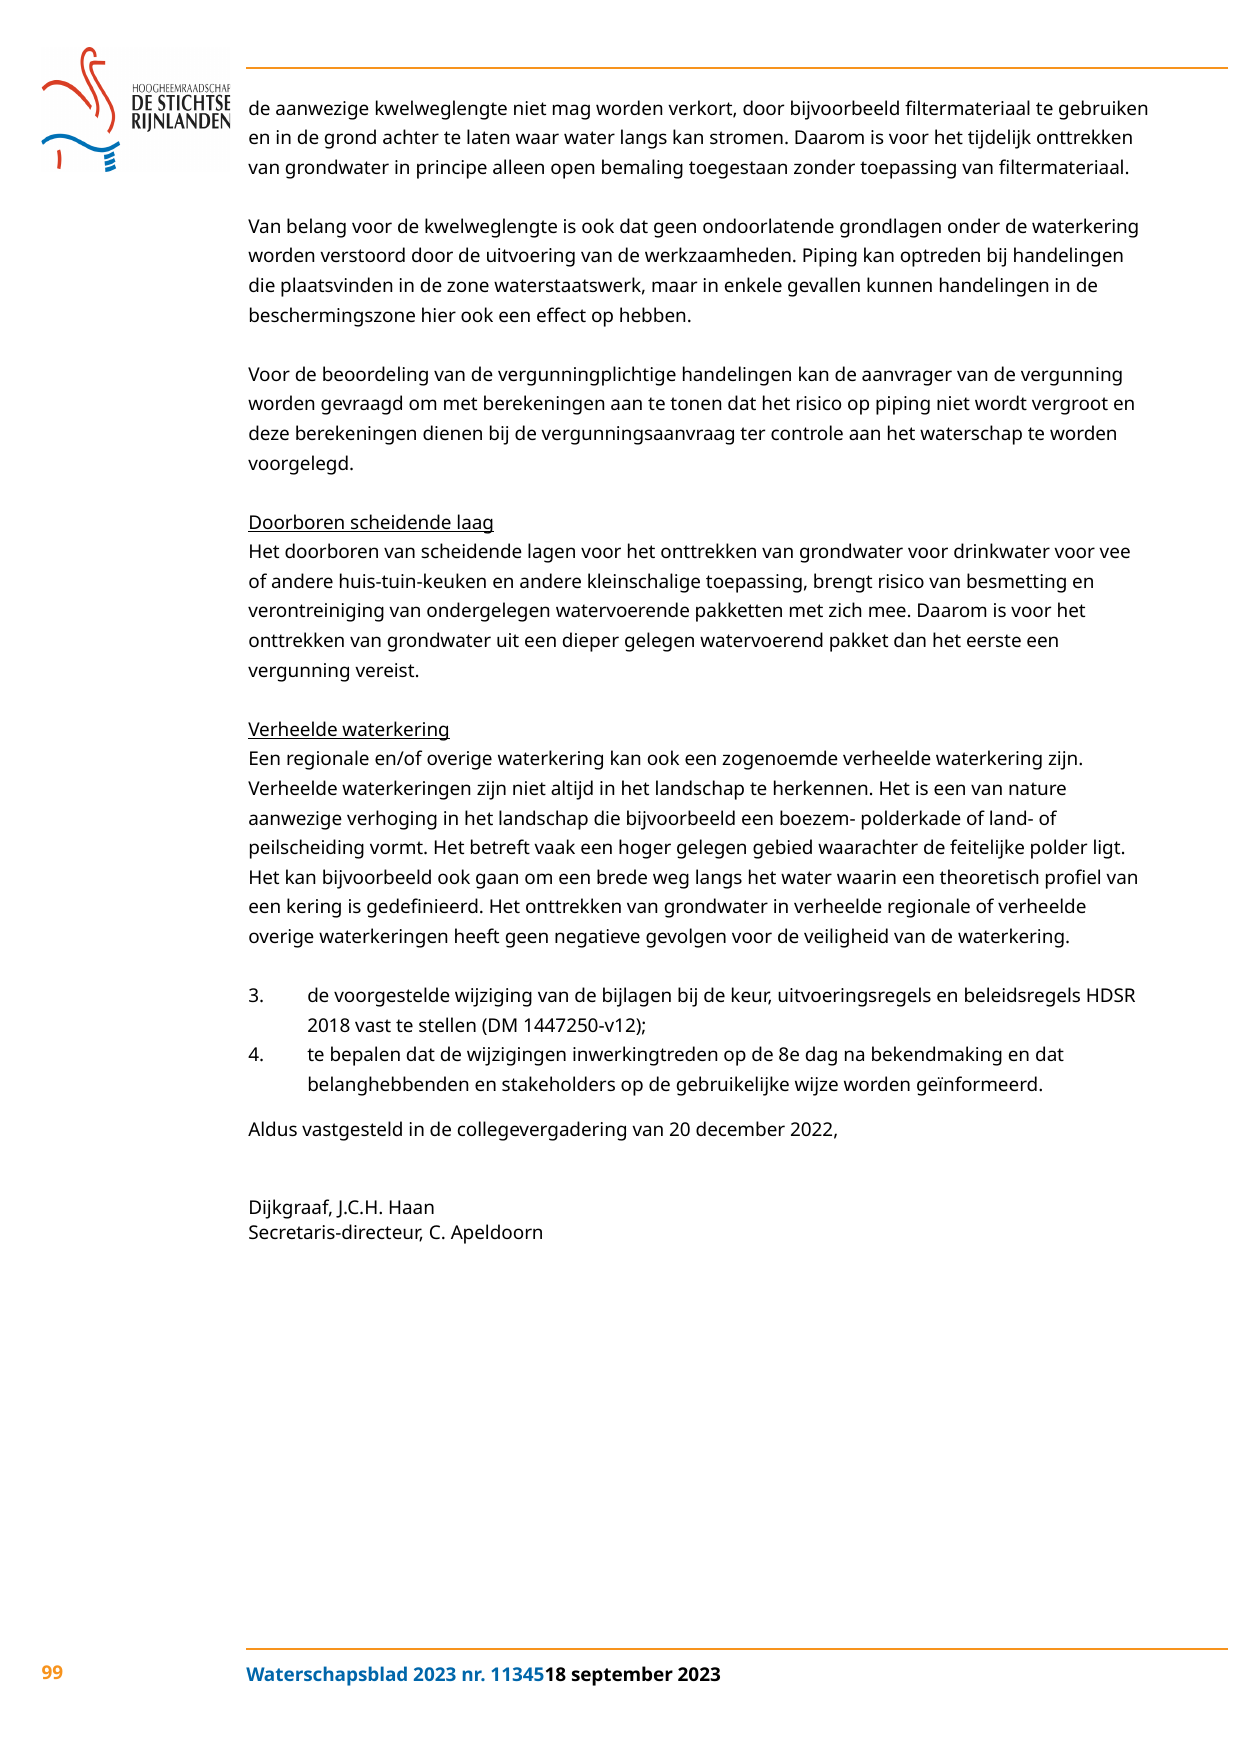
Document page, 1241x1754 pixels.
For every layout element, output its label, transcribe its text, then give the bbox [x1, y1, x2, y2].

text Een regionale en/of overige waterkering kan ook een zogenoemde verheelde waterkering zijn. Verheelde waterkeringen zijn niet altijd in het landschap te herkennen. Het is een van nature aanwezige verhoging in het landschap die bijvoorbeeld een boezem- polderkade of land- of peilscheiding vormt. Het betreft vaak een hoger gelegen gebied waarachter de feitelijke polder ligt. Het kan bijvoorbeeld ook gaan om een brede weg langs het water waarin een theoretisch profiel van een kering is gedefinieerd. Het onttrekken van grondwater in verheelde regionale of verheelde overige waterkeringen heeft geen negatieve gevolgen voor de veiligheid van de waterkering. [248, 746, 1152, 949]
text Voor de beoordeling van de vergunningplichtige handelingen kan de aanvrager van de vergunning worden gevraagd om met berekeningen aan te tonen dat het risico op piping niet wordt vergroot en deze berekeningen dienen bij de vergunningsaanvraag ter controle aan het waterschap te worden voorgelegd. [248, 361, 1152, 476]
text Verheelde waterkering [248, 716, 1152, 742]
list de voorgestelde wijziging van de bijlagen bij de keur, uitvoeringsregels en beleidsregels HDSR 2018 vast te stellen (DM 1447250-v12); [248, 982, 1152, 1038]
picture [41, 47, 231, 172]
text de aanwezige kwelweglengte niet mag worden verkort, door bijvoorbeeld filtermateriaal te gebruiken en in de grond achter te laten waar water langs kan stromen. Daarom is voor het tijdelijk onttrekken van grondwater in principe alleen open bemaling toegestaan zonder toepassing van filtermateriaal. [248, 95, 1152, 180]
text Secretaris-directeur, C. Apeldoorn [248, 1219, 1152, 1245]
text Het doorboren van scheidende lagen voor het onttrekken van grondwater voor drinkwater voor vee of andere huis-tuin-keuken en andere kleinschalige toepassing, brengt risico van besmetting en verontreiniging van ondergelegen watervoerende pakketten met zich mee. Daarom is voor het onttrekken van grondwater uit een dieper gelegen watervoerend pakket dan het eerste een vergunning vereist. [248, 538, 1152, 683]
text Doorboren scheidende laag [248, 509, 1152, 535]
text Van belang voor de kwelweglengte is ook dat geen ondoorlatende grondlagen onder de waterkering worden verstoord door de uitvoering van de werkzaamheden. Piping kan optreden bij handelingen die plaatsvinden in de zone waterstaatswerk, maar in enkele gevallen kunnen handelingen in de beschermingszone hier ook een effect op hebben. [248, 213, 1152, 328]
text Aldus vastgesteld in de collegevergadering van 20 december 2022, [248, 1117, 1152, 1142]
list te bepalen dat de wijzigingen inwerkingtreden op de 8e dag na bekendmaking en dat belanghebbenden en stakeholders op de gebruikelijke wijze worden geïnformeerd. [248, 1041, 1152, 1097]
text Dijkgraaf, J.C.H. Haan [248, 1194, 1152, 1219]
